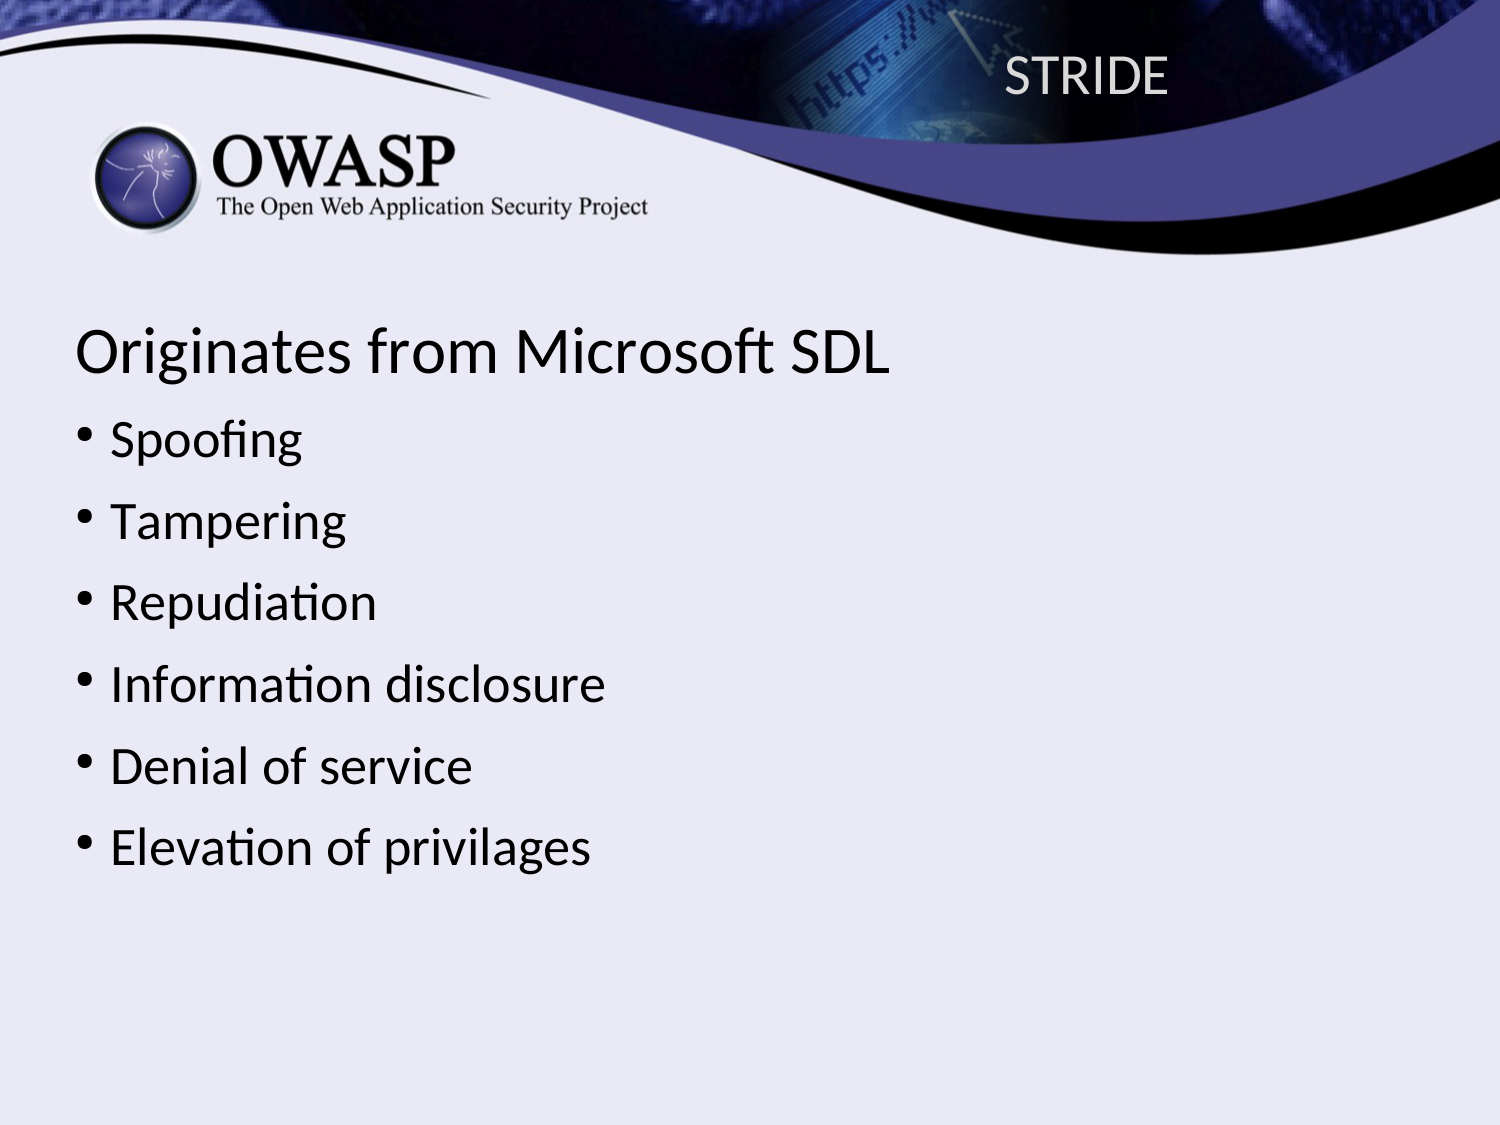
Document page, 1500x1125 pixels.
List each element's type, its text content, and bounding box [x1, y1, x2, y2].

title STRIDE [699, 0, 1476, 149]
subtitle Originates from Microsoft SDL Spoofing Tampering Repudiation Information disclosure Denial of service Elevation of privilages [75, 262, 1426, 1018]
picture [0, 0, 1500, 1125]
